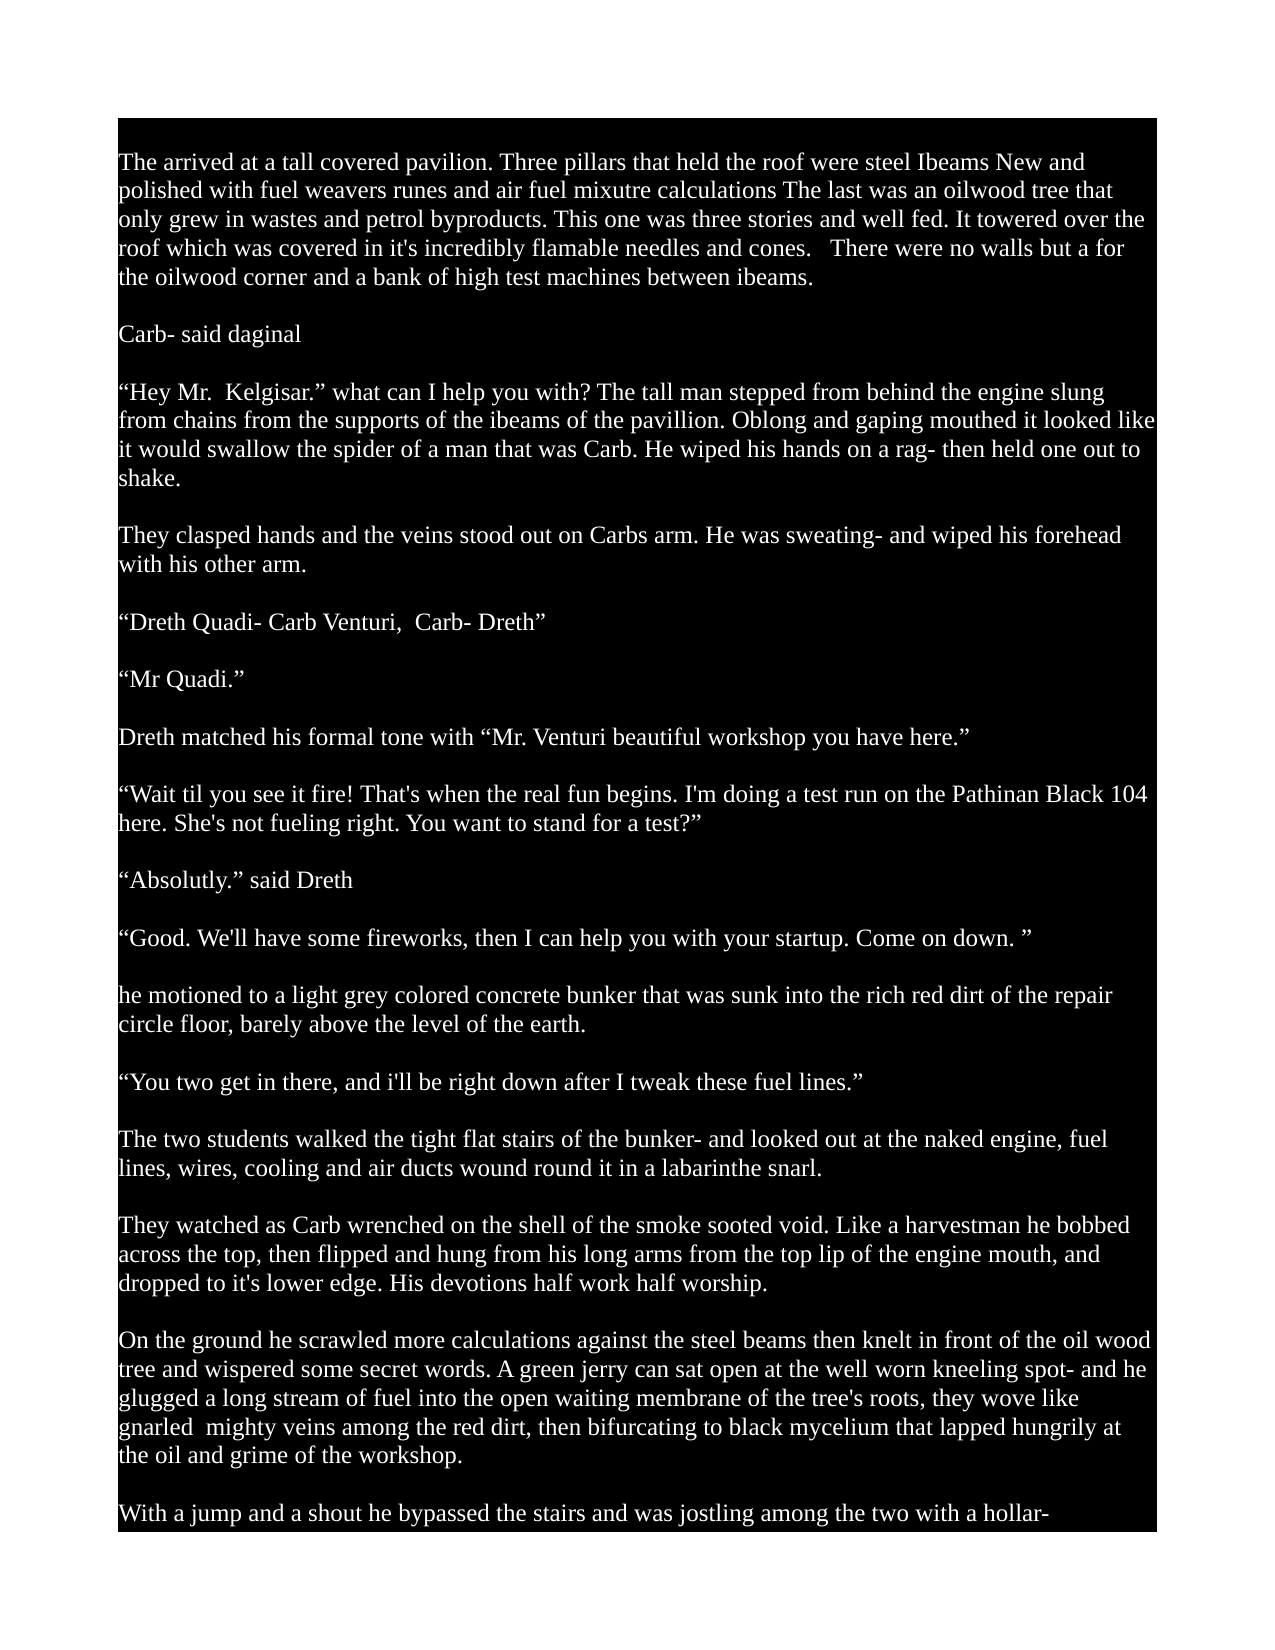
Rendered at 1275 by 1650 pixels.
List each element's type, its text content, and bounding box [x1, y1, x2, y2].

text The arrived at a tall covered pavilion. Three pillars that held the roof were steel Ibeams New and polished with fuel weavers runes and air fuel mixutre calculations The last was an oilwood tree that only grew in wastes and petrol byproducts. This one was three stories and well fed. It towered over the roof which was covered in it's incredibly flamable needles and cones. There were no walls but a for the oilwood corner and a bank of high test machines between ibeams. Carb- said daginal [118, 147, 1157, 348]
text They watched as Carb wrenched on the shell of the smoke sooted void. Like a harvestman he bobbed across the top, then flipped and hung from his long arms from the top lip of the engine mouth, and dropped to it's lower edge. His devotions half work half worship. [118, 1211, 1157, 1297]
text “Absolutly.” said Dreth [118, 866, 1157, 894]
text They clasped hands and the veins stood out on Carbs arm. He was sweating- and wiped his forehead with his other arm. “Dreth Quadi- Carb Venturi, Carb- Dreth” “Mr Quadi.” [118, 521, 1157, 693]
text On the ground he scrawled more calculations against the steel beams then knelt in front of the oil wood tree and wispered some secret words. A green jerry can sat open at the well worn kneeling spot- and he glugged a long stream of fuel into the open waiting membrane of the tree's roots, they wove like gnarled mighty veins among the red dirt, then bifurcating to black mycelium that lapped hungrily at the oil and grime of the workshop. With a jump and a shout he bypassed the stairs and was jostling among the two with a hollar- [118, 1326, 1157, 1527]
text he motioned to a light grey colored concrete bunker that was sunk into the rich red dirt of the repair circle floor, barely above the level of the earth. “You two get in there, and i'll be right down after I tweak these fuel lines.” The two students walked the tight flat stairs of the bunker- and looked out at the naked engine, fuel lines, wires, cooling and air ducts wound round it in a labarinthe snarl. [118, 981, 1157, 1182]
text “Hey Mr. Kelgisar.” what can I help you with? The tall man stepped from behind the engine slung from chains from the supports of the ibeams of the pavillion. Oblong and gaping mouthed it looked like it would swallow the spider of a man that was Carb. He wiped his hands on a rag- then held one out to shake. [118, 377, 1157, 492]
text Dreth matched his formal tone with “Mr. Venturi beautiful workshop you have here.” “Wait til you see it fire! That's when the real fun begins. I'm doing a test run on the Pathinan Black 104 here. She's not fueling right. You want to stand for a test?” [118, 722, 1157, 837]
text “Good. We'll have some fireworks, then I can help you with your startup. Come on down. ” [118, 894, 1157, 952]
